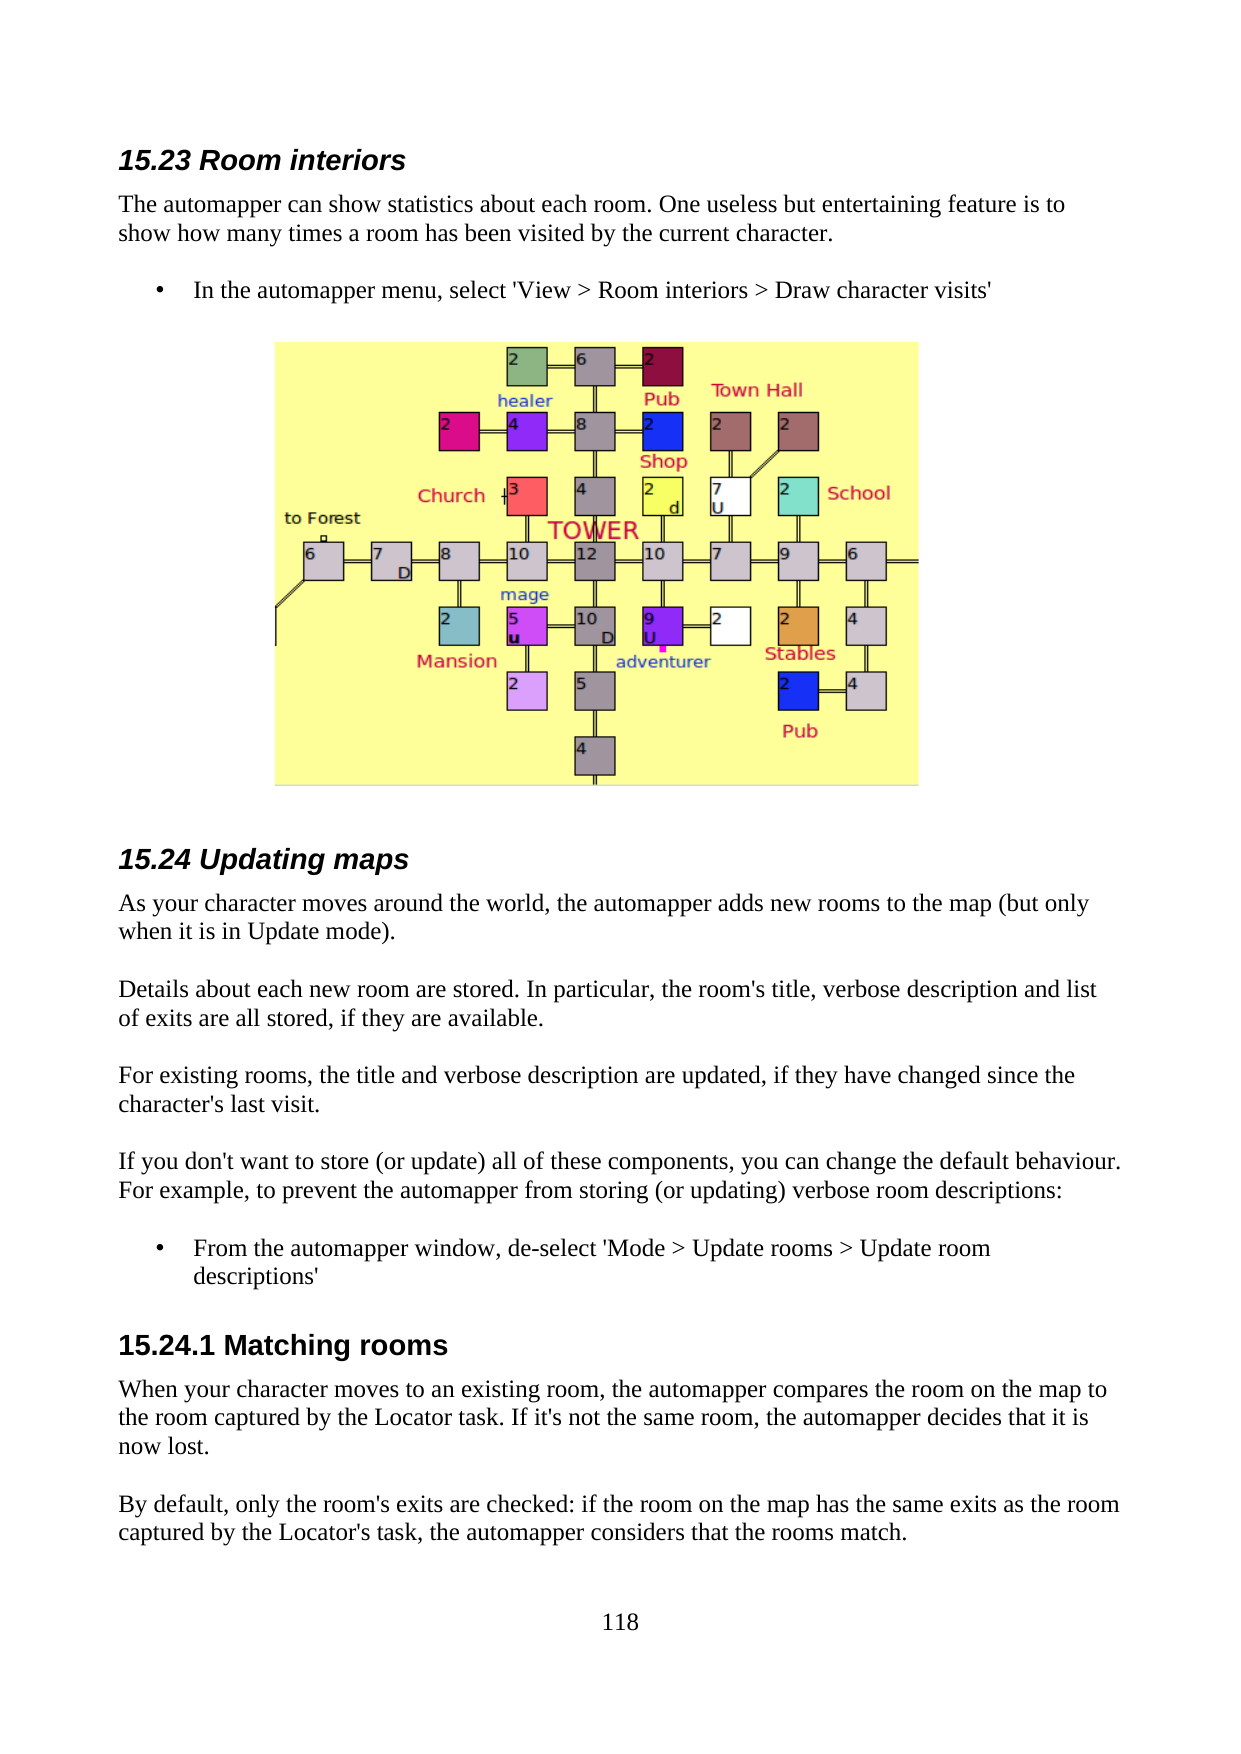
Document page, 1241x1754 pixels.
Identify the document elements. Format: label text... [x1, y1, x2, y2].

text If you don't want to store (or update) all of these components, you can change the default behaviour. For example, to prevent the automapper from storing (or updating) verbose room descriptions: [118, 1146, 1122, 1204]
subtitle 15.24.1 Matching rooms [118, 1328, 1122, 1361]
text Details about each new room are stored. In particular, the room's title, verbose description and list of exits are all stored, if they are available. [118, 974, 1122, 1031]
subtitle 15.23 Room interiors [118, 143, 1122, 177]
list From the automapper window, de-select 'Mode > Update rooms > Update room descriptions' [156, 1233, 1122, 1290]
text When your character moves to an existing room, the automapper compares the room on the map to the room captured by the Locator task. If it's not the same room, the automapper decides that it is now lost. [118, 1374, 1122, 1460]
text As your character moves around the world, the automapper adds new rooms to the map (but only when it is in Update mode). [118, 888, 1122, 945]
subtitle 15.24 Updating maps [118, 842, 1122, 875]
picture [274, 342, 919, 786]
text The automapper can show statistics about each room. One useless but entertaining feature is to show how many times a room has been visited by the current character. [118, 189, 1122, 247]
text By default, only the room's exits are checked: if the room on the map has the same exits as the room captured by the Locator's task, the automapper considers that the rooms match. [118, 1489, 1122, 1546]
list In the automapper menu, select 'View > Room interiors > Draw character visits' [156, 275, 1122, 304]
text For existing rooms, the title and verbose description are updated, if they have changed since the character's last visit. [118, 1060, 1122, 1118]
